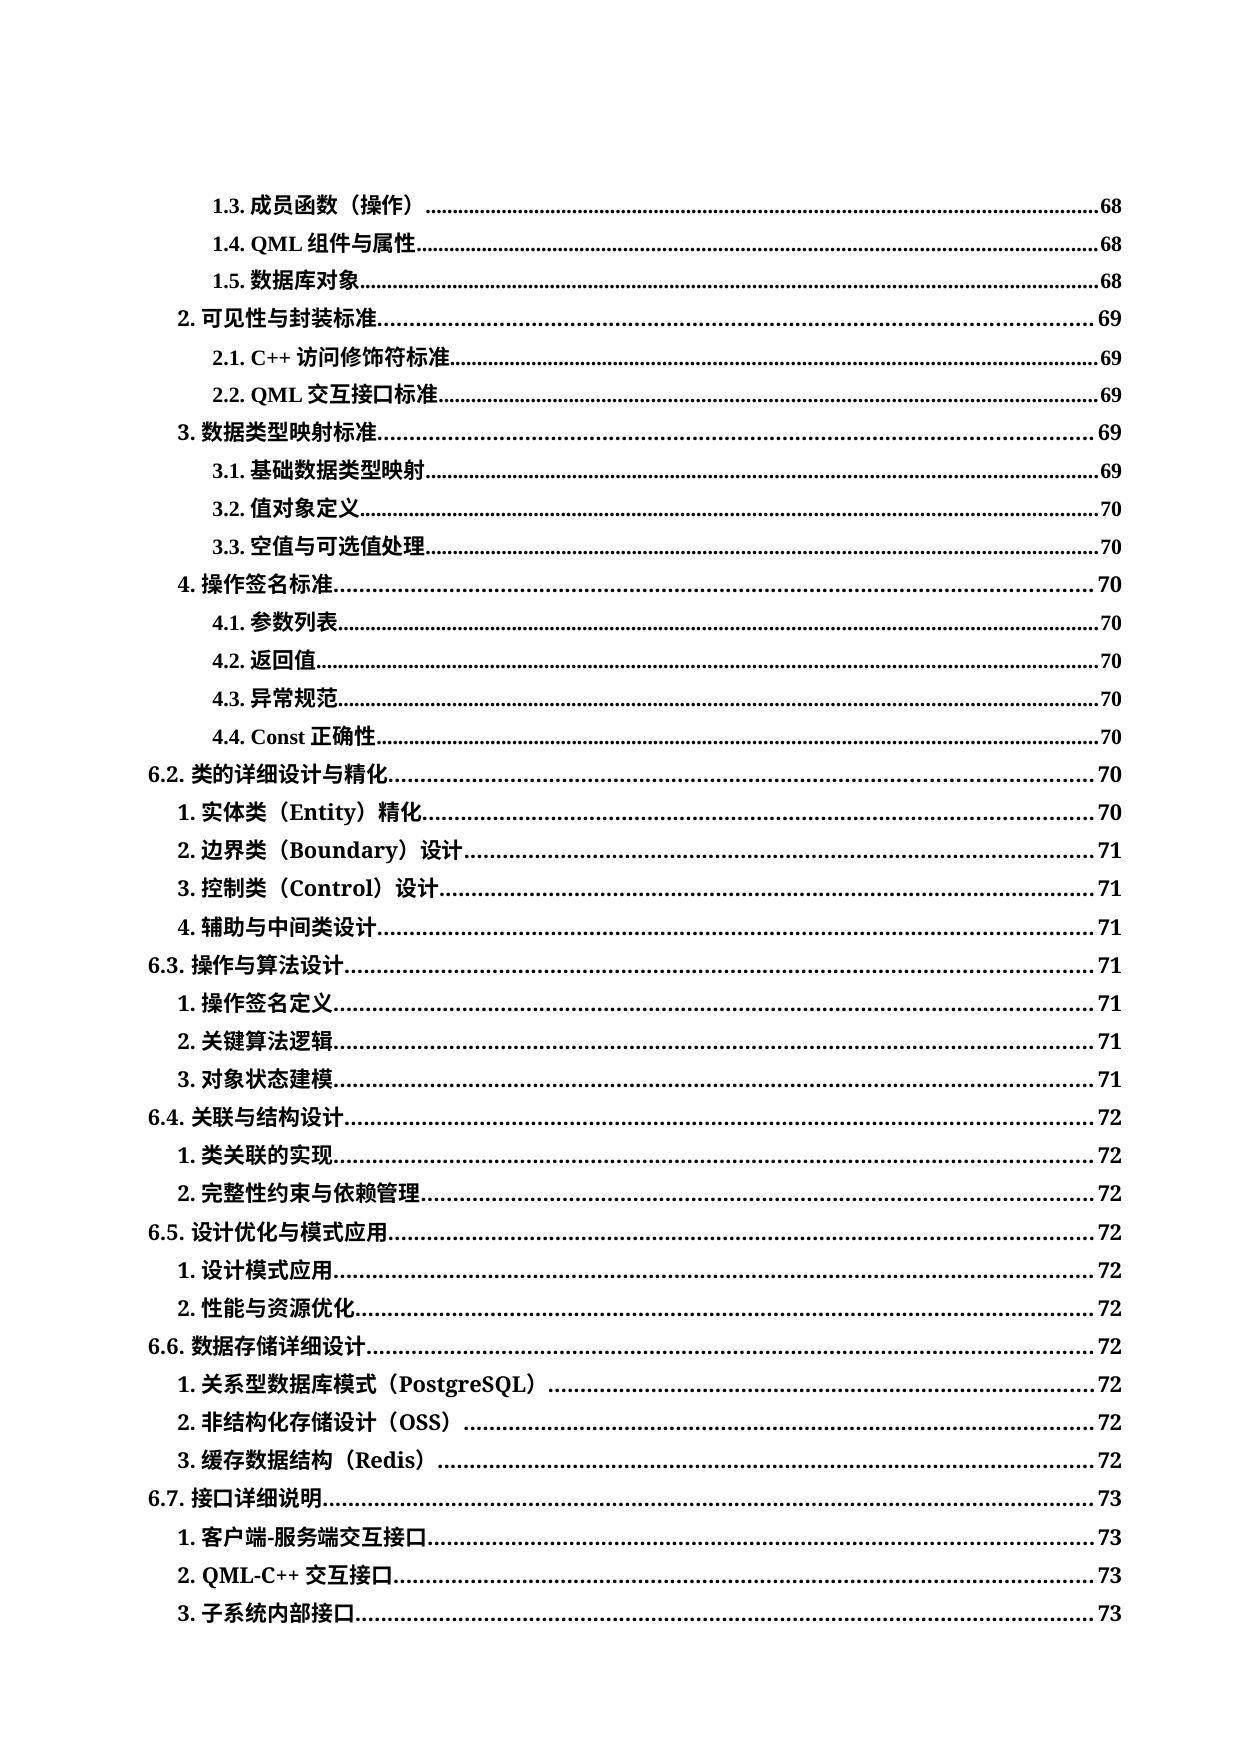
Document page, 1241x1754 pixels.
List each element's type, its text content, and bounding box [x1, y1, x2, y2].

text 4. 辅助与中间类设计 71 [177, 909, 1122, 941]
text 4.1. 参数列表 70 [207, 605, 1122, 637]
text 1.5. 数据库对象 68 [207, 263, 1122, 295]
text 2. 边界类（Boundary）设计 71 [177, 833, 1122, 865]
text 1. 客户端-服务端交互接口 73 [177, 1519, 1122, 1551]
text 4. 操作签名标准 70 [177, 567, 1122, 599]
text 2.2. QML 交互接口标准 69 [207, 377, 1122, 409]
text 6.3. 操作与算法设计 71 [148, 948, 1122, 979]
text 4.3. 异常规范 70 [207, 681, 1122, 713]
text 3. 控制类（Control）设计 71 [177, 871, 1122, 903]
text 2. 可见性与封装标准 69 [177, 301, 1122, 333]
text 6.5. 设计优化与模式应用 72 [148, 1214, 1122, 1246]
text 3.3. 空值与可选值处理 70 [207, 529, 1122, 561]
text 6.7. 接口详细说明 73 [148, 1481, 1122, 1513]
text 6.6. 数据存储详细设计 72 [148, 1329, 1122, 1361]
text 4.2. 返回值 70 [207, 643, 1122, 675]
text 1. 实体类（Entity）精化 70 [177, 795, 1122, 827]
text 2. QML-C++ 交互接口 73 [177, 1558, 1122, 1589]
text 2.1. C++ 访问修饰符标准 69 [207, 339, 1122, 371]
text 3. 缓存数据结构（Redis） 72 [177, 1443, 1122, 1475]
text 6.4. 关联与结构设计 72 [148, 1100, 1122, 1132]
text 3.1. 基础数据类型映射 69 [207, 453, 1122, 485]
text 3. 子系统内部接口 73 [177, 1596, 1122, 1627]
text 1.3. 成员函数（操作） 68 [207, 188, 1122, 219]
text 3. 对象状态建模 71 [177, 1062, 1122, 1094]
text 1. 操作签名定义 71 [177, 986, 1122, 1017]
text 1.4. QML 组件与属性 68 [207, 226, 1122, 257]
text 1. 类关联的实现 72 [177, 1138, 1122, 1170]
text 6.2. 类的详细设计与精化 70 [148, 757, 1122, 789]
text 2. 完整性约束与依赖管理 72 [177, 1176, 1122, 1208]
text 1. 关系型数据库模式（PostgreSQL） 72 [177, 1367, 1122, 1399]
text 3. 数据类型映射标准 69 [177, 415, 1122, 447]
text 3.2. 值对象定义 70 [207, 491, 1122, 523]
text 2. 关键算法逻辑 71 [177, 1024, 1122, 1056]
text 1. 设计模式应用 72 [177, 1253, 1122, 1284]
text 4.4. Const 正确性 70 [207, 719, 1122, 751]
text 2. 非结构化存储设计（OSS） 72 [177, 1405, 1122, 1437]
text 2. 性能与资源优化 72 [177, 1291, 1122, 1322]
